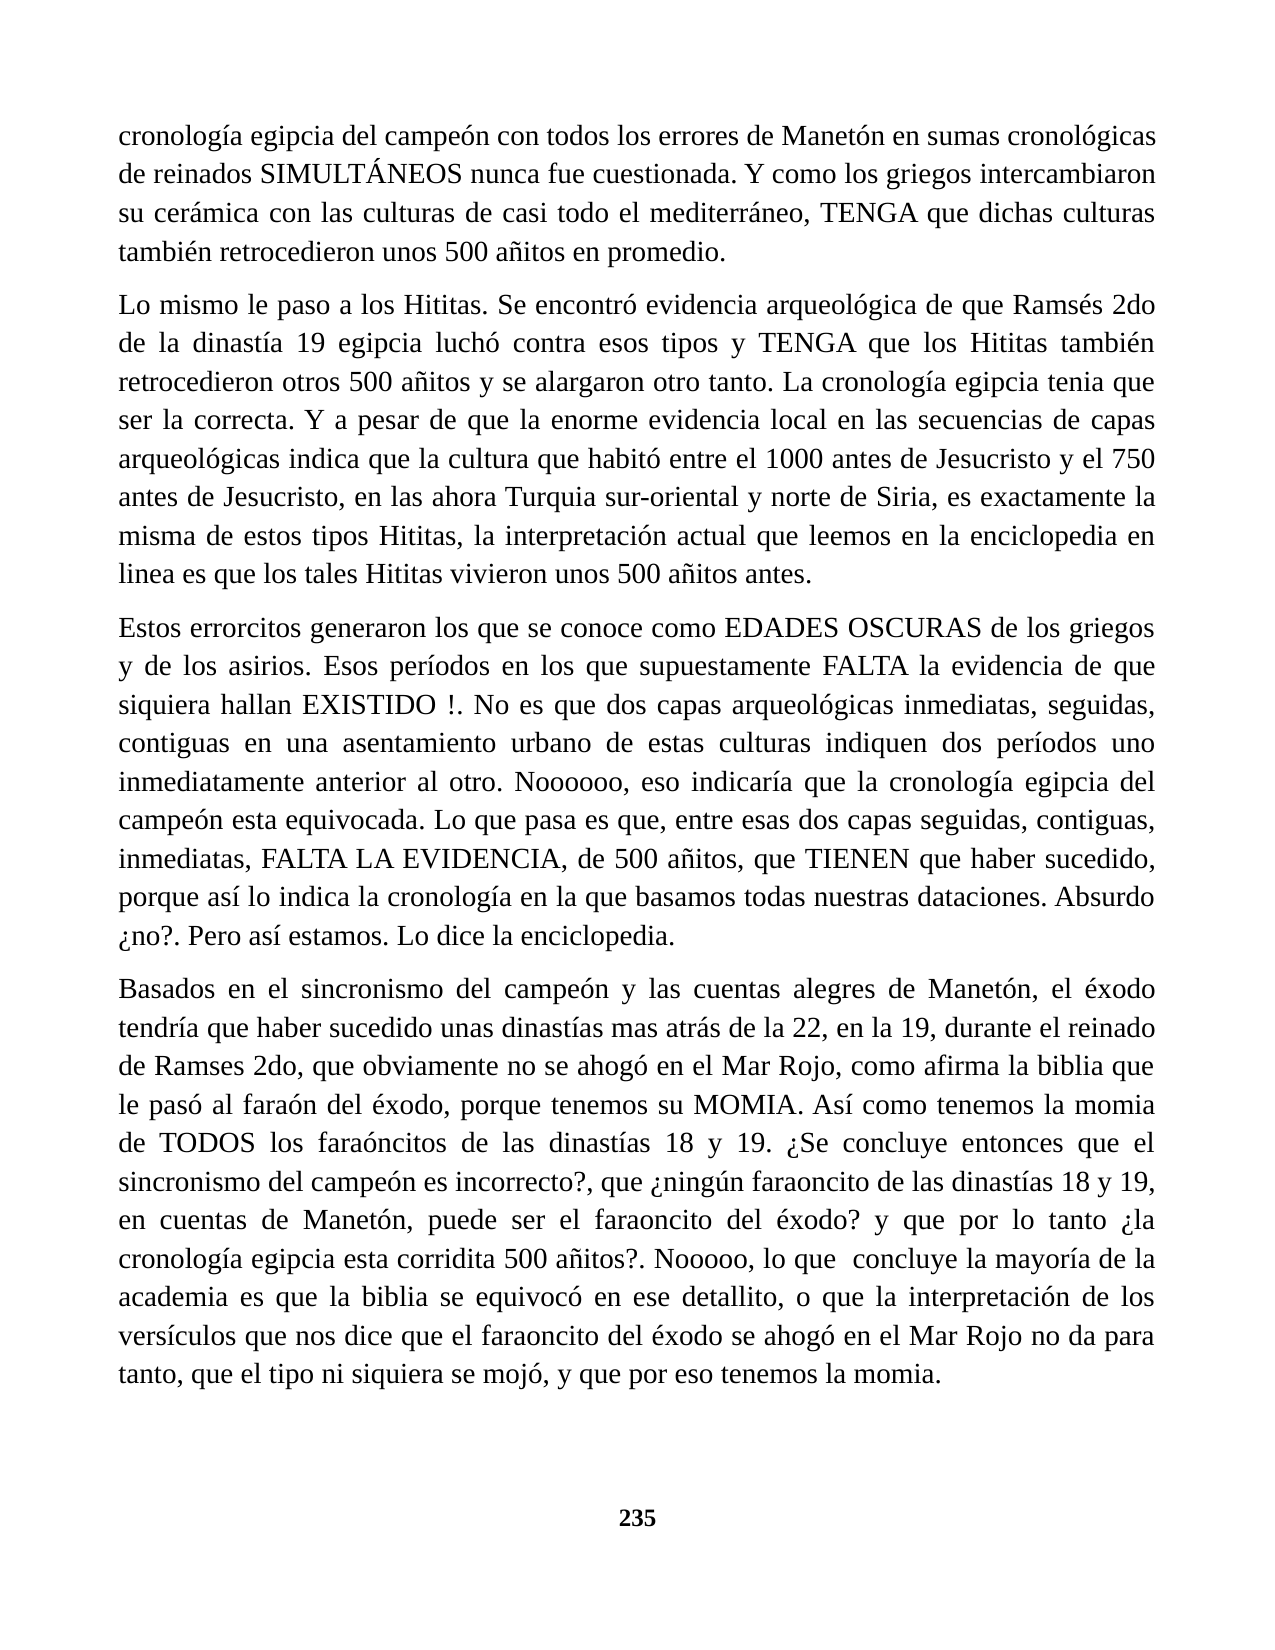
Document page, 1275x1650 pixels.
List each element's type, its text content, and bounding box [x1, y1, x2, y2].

text cronología egipcia del campeón con todos los errores de Manetón en sumas cronológicas de reinados SIMULTÁNEOS nunca fue cuestionada. Y como los griegos intercambiaron su cerámica con las culturas de casi todo el mediterráneo, TENGA que dichas culturas también retrocedieron unos 500 añitos en promedio. [118, 118, 1157, 267]
text Estos errorcitos generaron los que se conoce como EDADES OSCURAS de los griegos y de los asirios. Esos períodos en los que supuestamente FALTA la evidencia de que siquiera hallan EXISTIDO !. No es que dos capas arqueológicas inmediatas, seguidas, contiguas en una asentamiento urbano de estas culturas indiquen dos períodos uno inmediatamente anterior al otro. Noooooo, eso indicaría que la cronología egipcia del campeón esta equivocada. Lo que pasa es que, entre esas dos capas seguidas, contiguas, inmediatas, FALTA LA EVIDENCIA, de 500 añitos, que TIENEN que haber sucedido, porque así lo indica la cronología en la que basamos todas nuestras dataciones. Absurdo ¿no?. Pero así estamos. Lo dice la enciclopedia. [118, 610, 1157, 952]
text Basados en el sincronismo del campeón y las cuentas alegres de Manetón, el éxodo tendría que haber sucedido unas dinastías mas atrás de la 22, en la 19, durante el reinado de Ramses 2do, que obviamente no se ahogó en el Mar Rojo, como afirma la biblia que le pasó al faraón del éxodo, porque tenemos su MOMIA. Así como tenemos la momia de TODOS los faraóncitos de las dinastías 18 y 19. ¿Se concluye entonces que el sincronismo del campeón es incorrecto?, que ¿ningún faraoncito de las dinastías 18 y 19, en cuentas de Manetón, puede ser el faraoncito del éxodo? y que por lo tanto ¿la cronología egipcia esta corridita 500 añitos?. Nooooo, lo que concluye la mayoría de la academia es que la biblia se equivocó en ese detallito, o que la interpretación de los versículos que nos dice que el faraoncito del éxodo se ahogó en el Mar Rojo no da para tanto, que el tipo ni siquiera se mojó, y que por eso tenemos la momia. [118, 971, 1157, 1390]
text Lo mismo le paso a los Hititas. Se encontró evidencia arqueológica de que Ramsés 2do de la dinastía 19 egipcia luchó contra esos tipos y TENGA que los Hititas también retrocedieron otros 500 añitos y se alargaron otro tanto. La cronología egipcia tenia que ser la correcta. Y a pesar de que la enorme evidencia local en las secuencias de capas arqueológicas indica que la cultura que habitó entre el 1000 antes de Jesucristo y el 750 antes de Jesucristo, en las ahora Turquia sur-oriental y norte de Siria, es exactamente la misma de estos tipos Hititas, la interpretación actual que leemos en la enciclopedia en linea es que los tales Hititas vivieron unos 500 añitos antes. [118, 287, 1157, 590]
